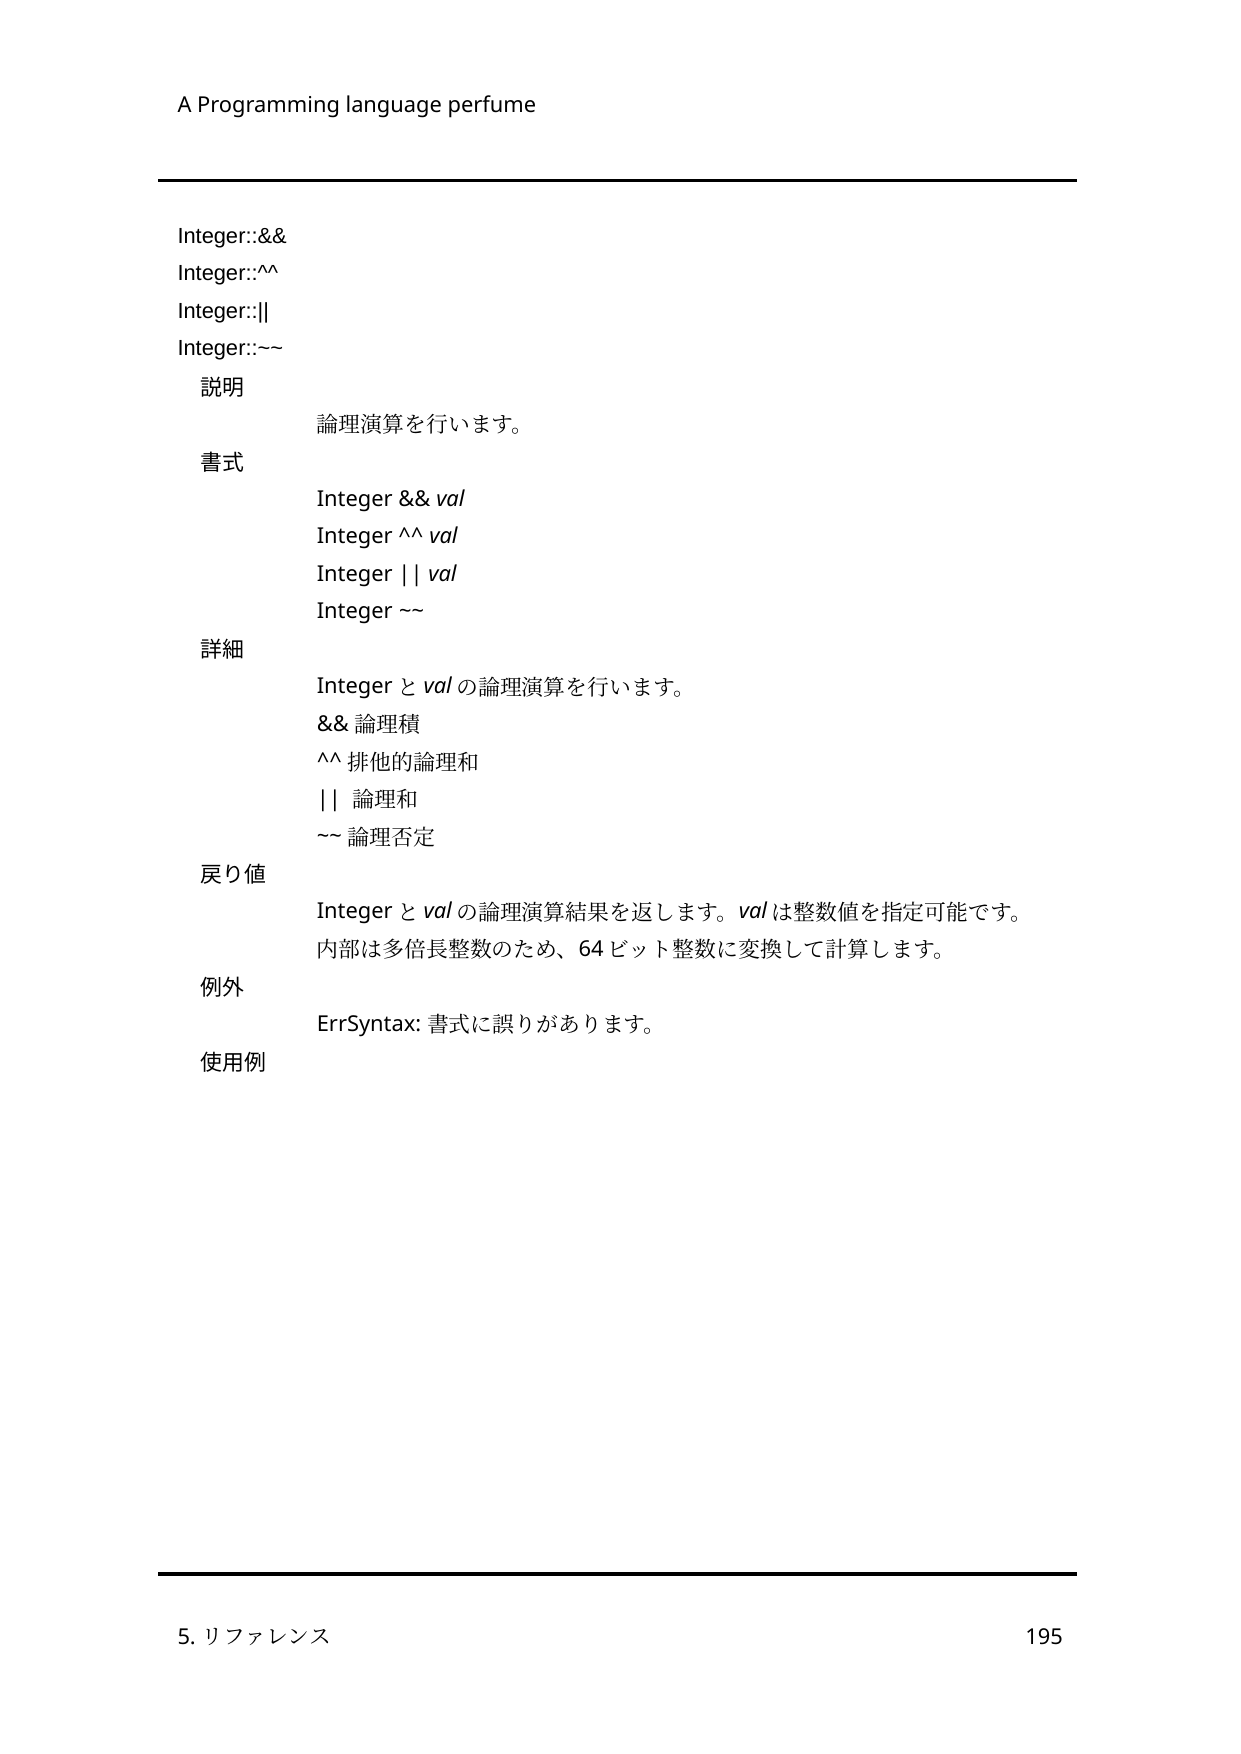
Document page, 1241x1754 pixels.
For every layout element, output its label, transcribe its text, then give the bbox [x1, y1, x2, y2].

table_cell Integerとvalの論理演算を行います。 && 論理積 ^^ 排他的論理和 || 論理和 ~~ 論理否定 [317, 629, 1063, 854]
subtitle Integer::&& [177, 217, 1063, 254]
subtitle Integer::~~ [177, 329, 1063, 367]
table_cell [317, 1042, 1063, 1117]
table_cell Integerとvalの論理演算結果を返します。valは整数値を指定可能です。 内部は多倍長整数のため、64ビット整数に変換して計算します。 [317, 854, 1063, 967]
table_cell 書式 [200, 442, 317, 629]
table_cell 使用例 [200, 1042, 317, 1117]
table_cell ErrSyntax: 書式に誤りがあります。 [317, 967, 1063, 1042]
table_cell 戻り値 [200, 854, 317, 967]
table_cell 例外 [200, 967, 317, 1042]
table_cell Integer && val Integer ^^ val Integer || val Integer ~~ [317, 442, 1063, 629]
table_header 論理演算を行います。 [317, 367, 1063, 442]
subtitle Integer::^^ [177, 254, 1063, 292]
table_header 説明 [200, 367, 317, 442]
table_cell 詳細 [200, 629, 317, 854]
subtitle Integer::|| [177, 292, 1063, 329]
